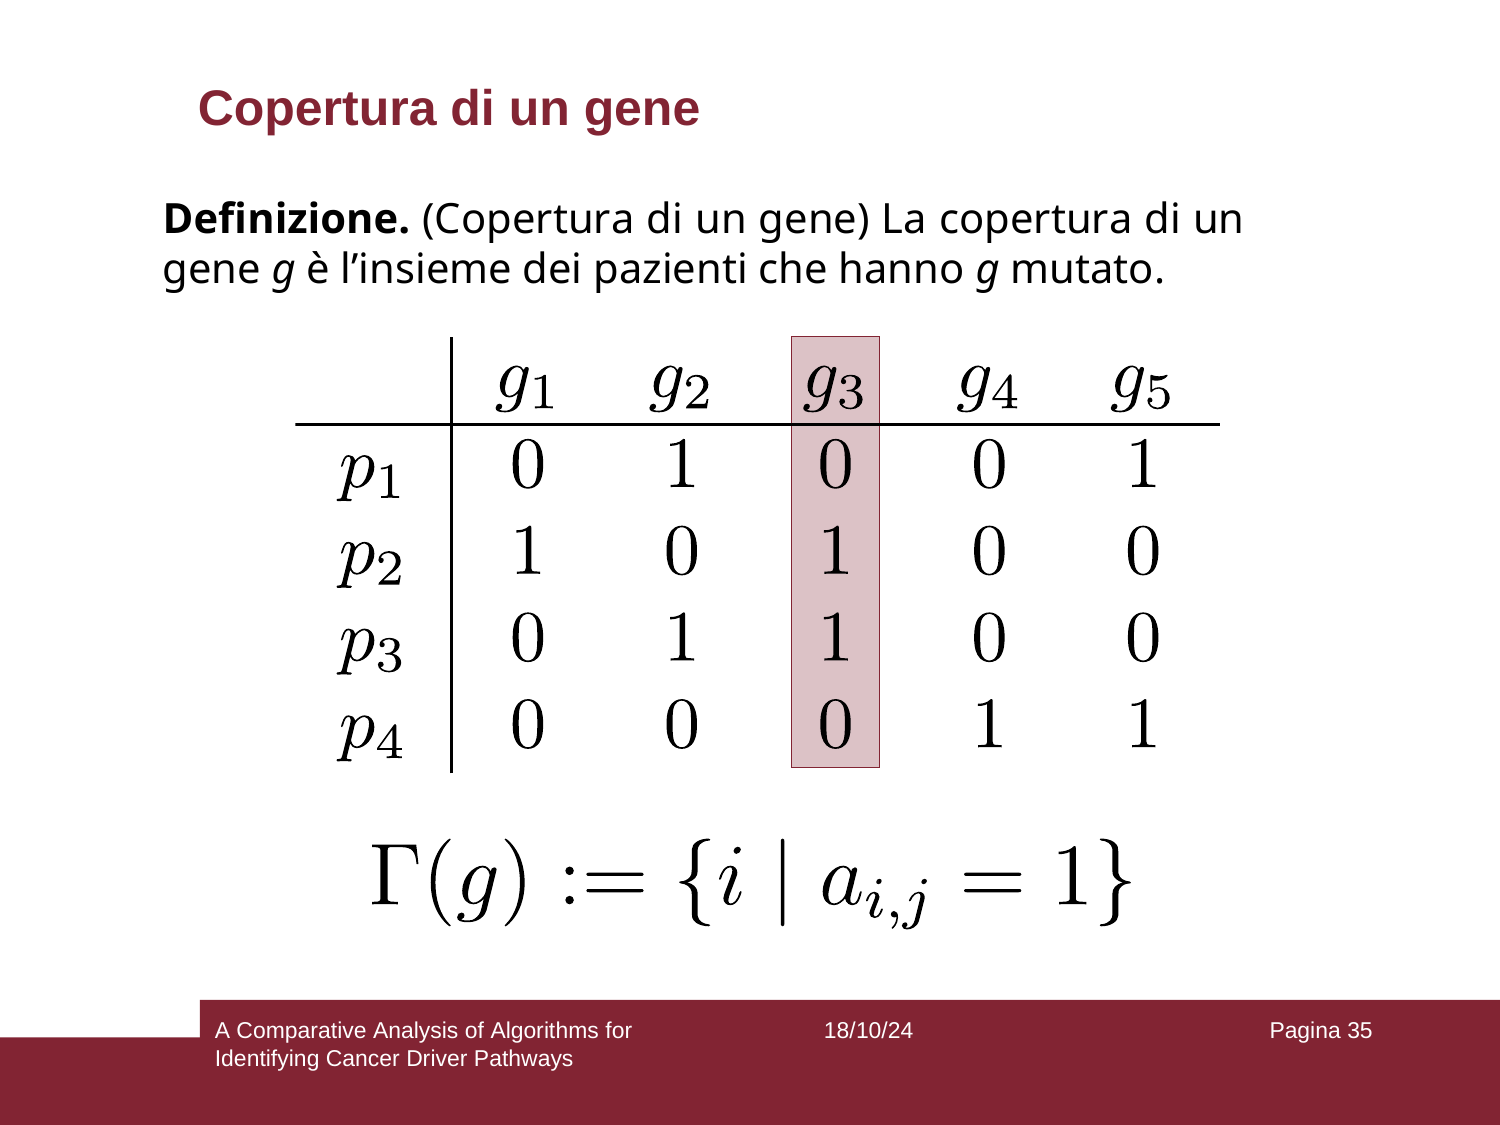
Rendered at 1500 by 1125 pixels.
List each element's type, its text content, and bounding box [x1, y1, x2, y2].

text_box 18/10/24 [712, 1008, 1026, 1084]
picture [295, 350, 1241, 780]
text_box A Comparative Analysis of Algorithms for Identifying Cancer Driver Pathways [199, 1008, 676, 1084]
title Copertura di un gene [183, 67, 1400, 150]
text_box Definizione. (Copertura di un gene) La copertura di un gene g è l’insieme dei pazienti che hanno g mutato. [147, 184, 1359, 350]
picture [372, 838, 1131, 930]
text_box Pagina <number> [1074, 1008, 1388, 1084]
